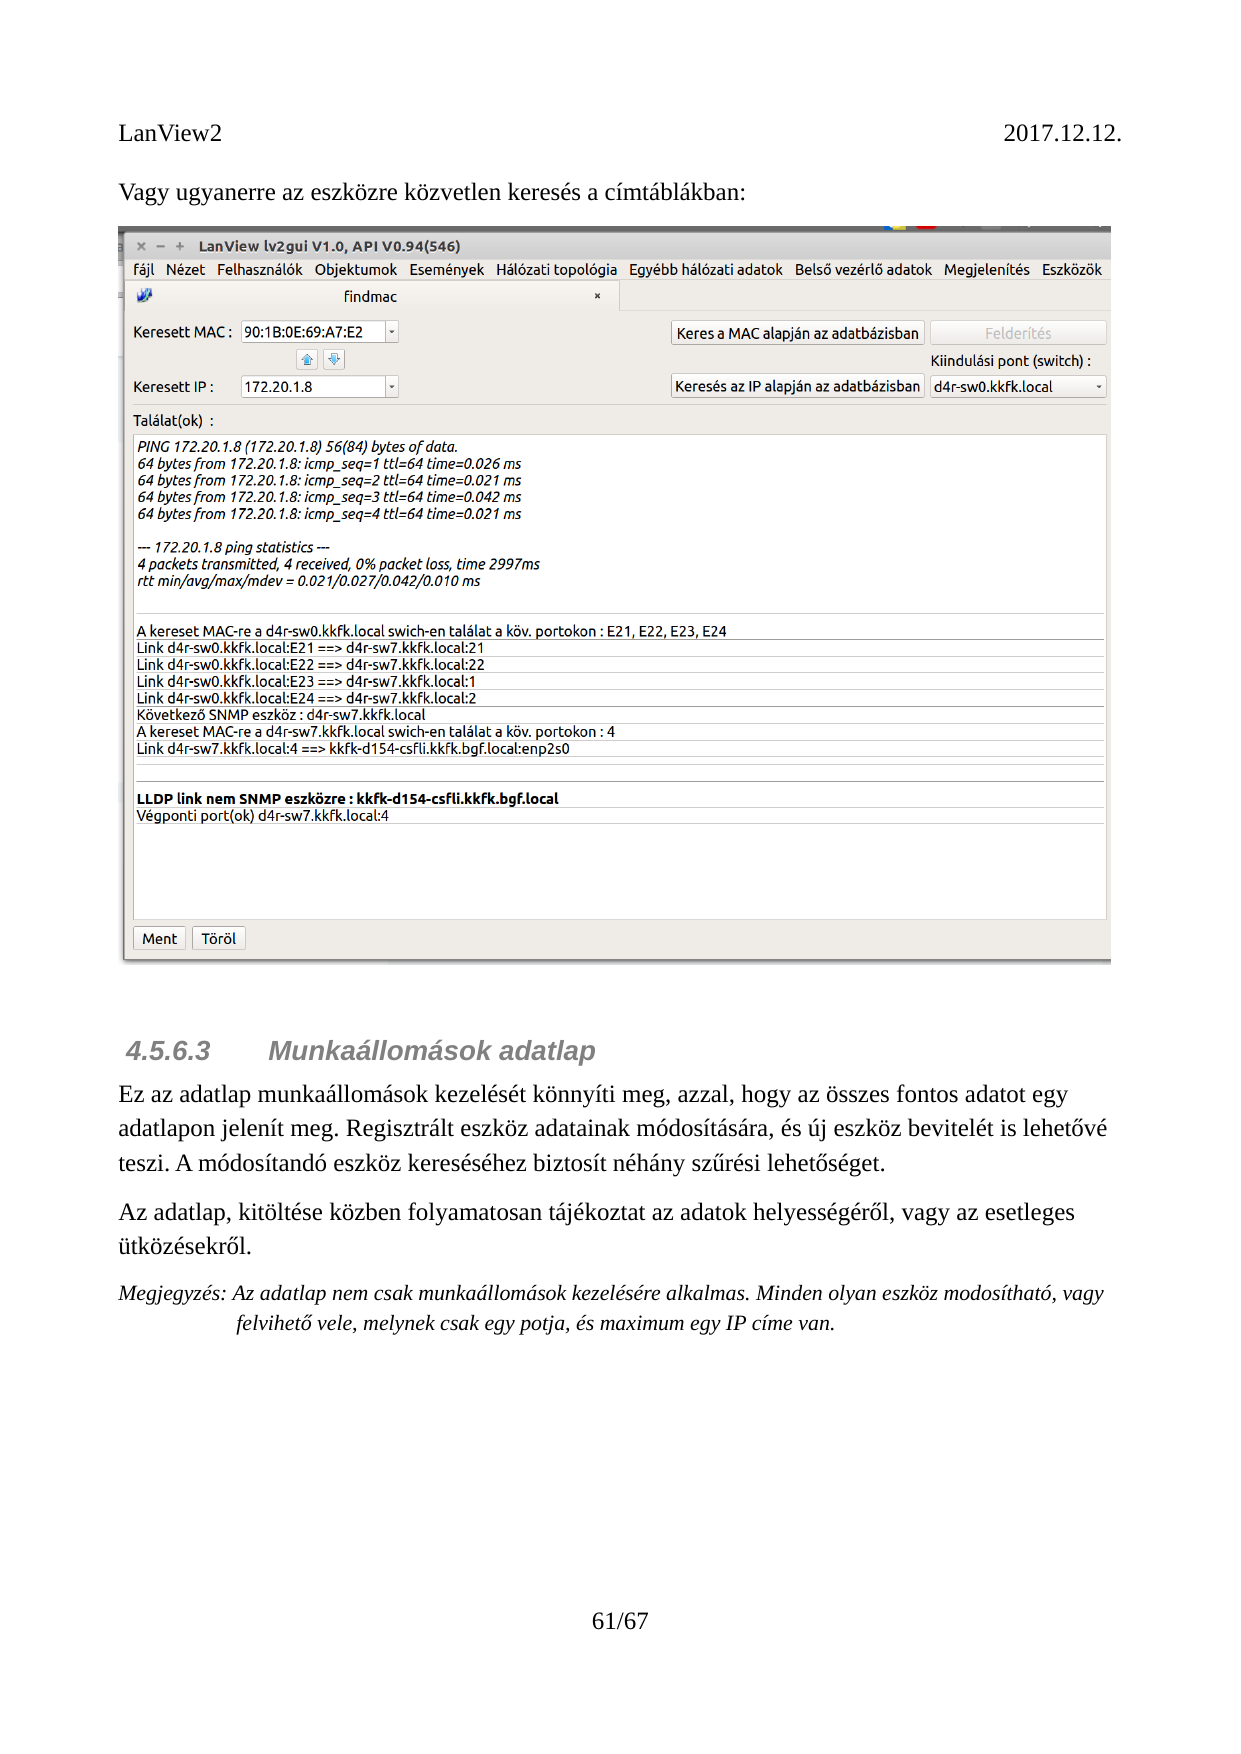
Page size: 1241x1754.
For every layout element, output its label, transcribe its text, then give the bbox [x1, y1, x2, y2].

text Az adatlap, kitöltése közben folyamatosan tájékoztat az adatok helyességéről, vagy az esetleges ütközésekről. [118, 1197, 1122, 1260]
text Ez az adatlap munkaállomások kezelését könnyíti meg, azzal, hogy az összes fontos adatot egy adatlapon jelenít meg. Regisztrált eszköz adatainak módosítására, és új eszköz bevitelét is lehetővé teszi. A módosítandó eszköz kereséséhez biztosít néhány szűrési lehetőséget. [118, 1079, 1122, 1176]
text Vagy ugyanerre az eszközre közvetlen keresés a címtáblákban: [118, 177, 1122, 206]
subtitle Munkaállomások adatlap [118, 1034, 1122, 1066]
picture [118, 226, 1111, 965]
text Megjegyzés: Az adatlap nem csak munkaállomások kezelésére alkalmas. Minden olyan eszköz modosítható, vagy felvihető vele, melynek csak egy potja, és maximum egy IP címe van. [118, 1280, 1122, 1336]
